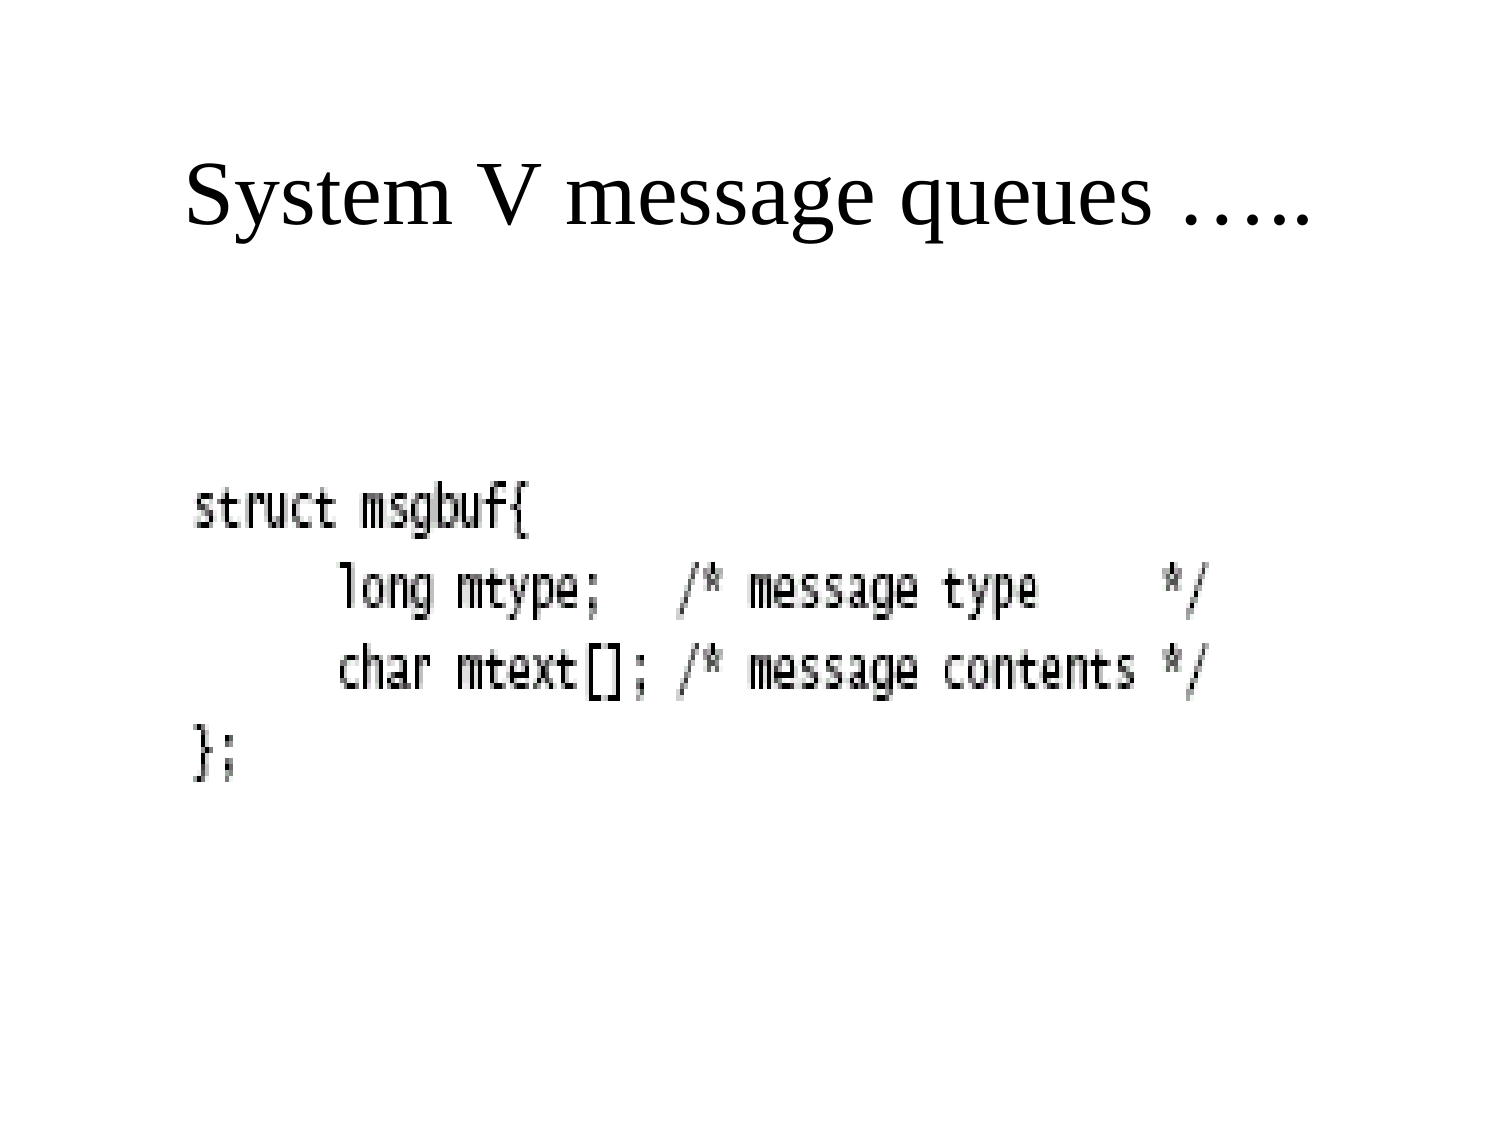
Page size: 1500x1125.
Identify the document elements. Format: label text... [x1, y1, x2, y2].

title System V message queues ….. [112, 76, 1388, 274]
picture [0, 274, 1463, 1088]
